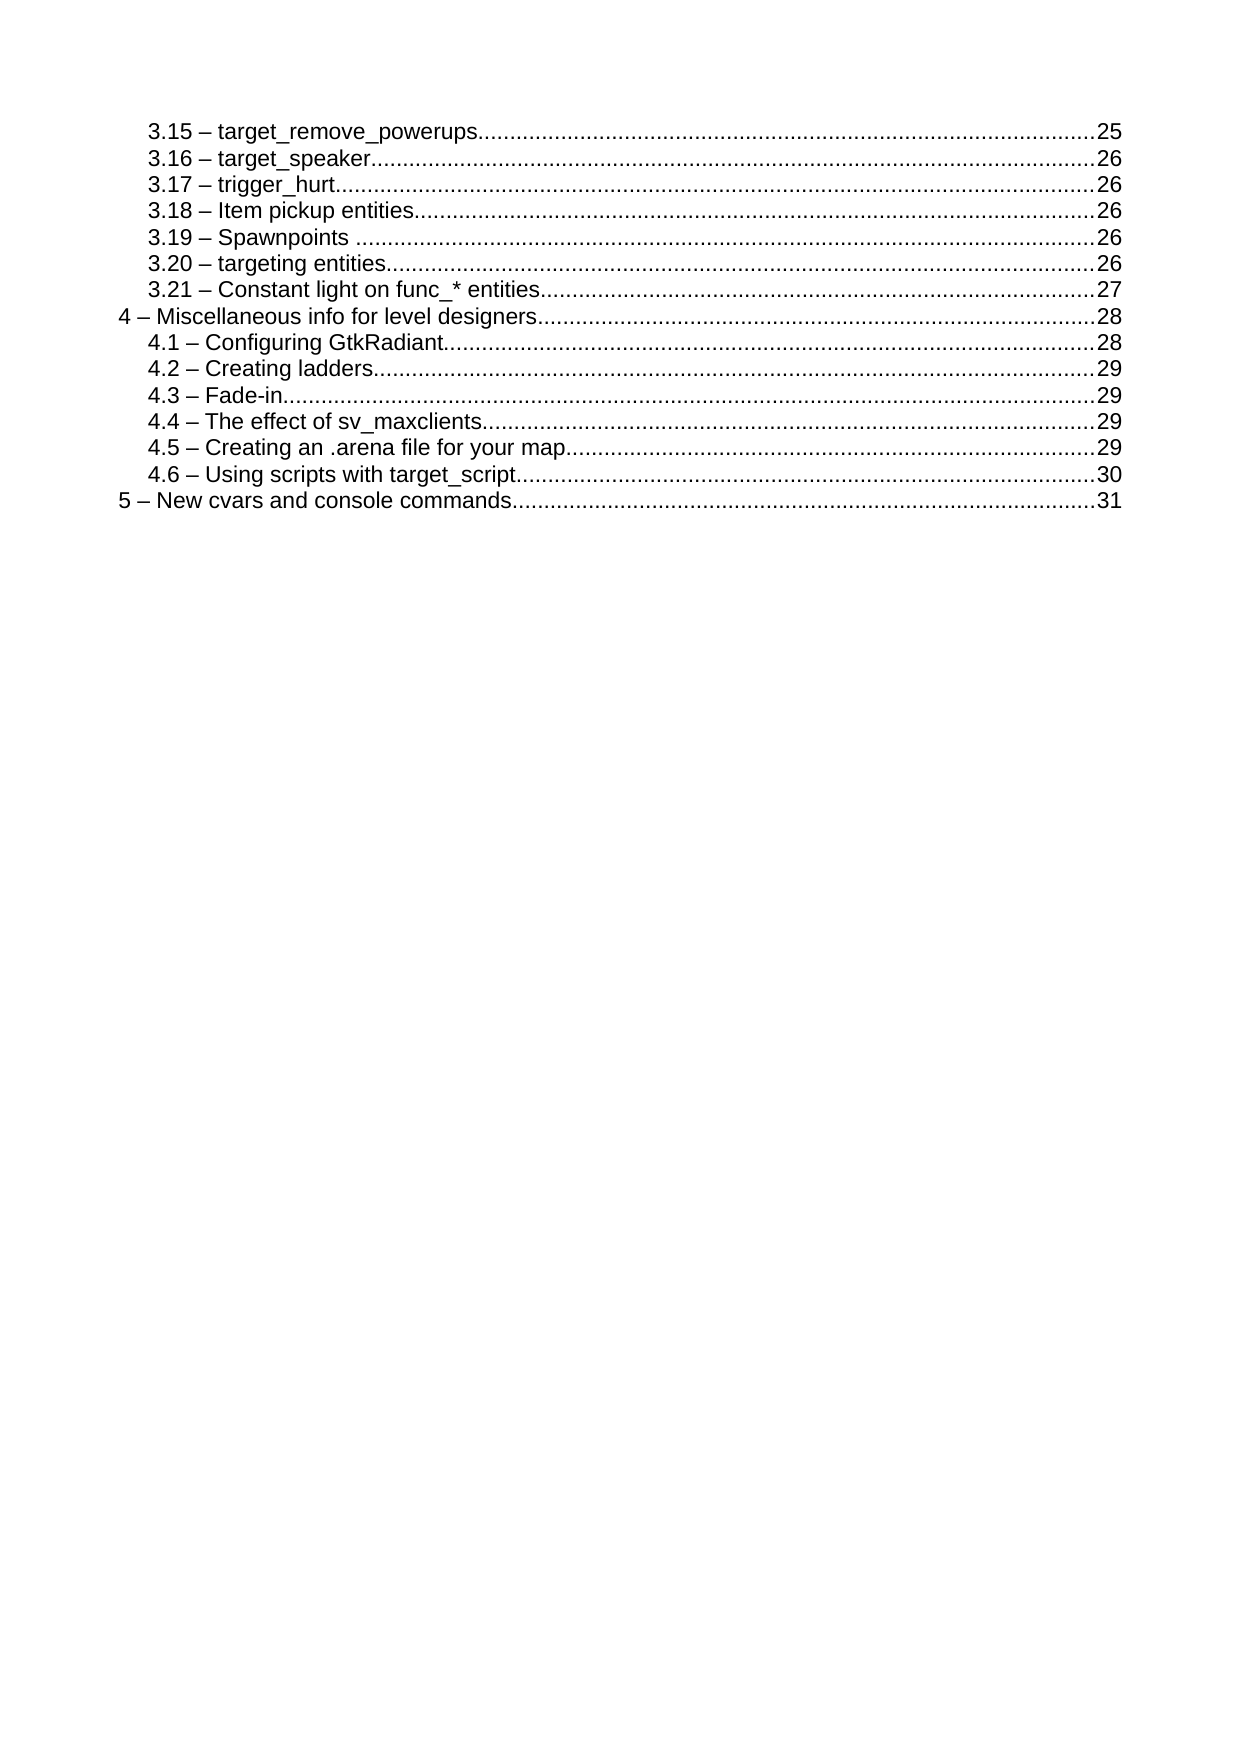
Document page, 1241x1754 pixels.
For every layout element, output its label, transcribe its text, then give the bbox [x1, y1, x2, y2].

text 3.17 – trigger_hurt 26 [148, 171, 1122, 197]
text 3.15 – target_remove_powerups 25 [148, 118, 1122, 144]
text 3.16 – target_speaker 26 [148, 144, 1122, 171]
text 4.2 – Creating ladders 29 [148, 355, 1122, 382]
text 4.6 – Using scripts with target_script 30 [148, 461, 1122, 487]
text 4.3 – Fade-in 29 [148, 382, 1122, 408]
text 3.21 – Constant light on func_* entities 27 [148, 276, 1122, 303]
text 4 – Miscellaneous info for level designers 28 [118, 303, 1122, 329]
text 4.4 – The effect of sv_maxclients 29 [148, 408, 1122, 434]
text 4.5 – Creating an .arena file for your map 29 [148, 434, 1122, 461]
text 3.20 – targeting entities 26 [148, 250, 1122, 276]
text 4.1 – Configuring GtkRadiant 28 [148, 329, 1122, 355]
text 3.18 – Item pickup entities 26 [148, 197, 1122, 223]
text 3.19 – Spawnpoints 26 [148, 223, 1122, 250]
text 5 – New cvars and console commands 31 [118, 487, 1122, 513]
